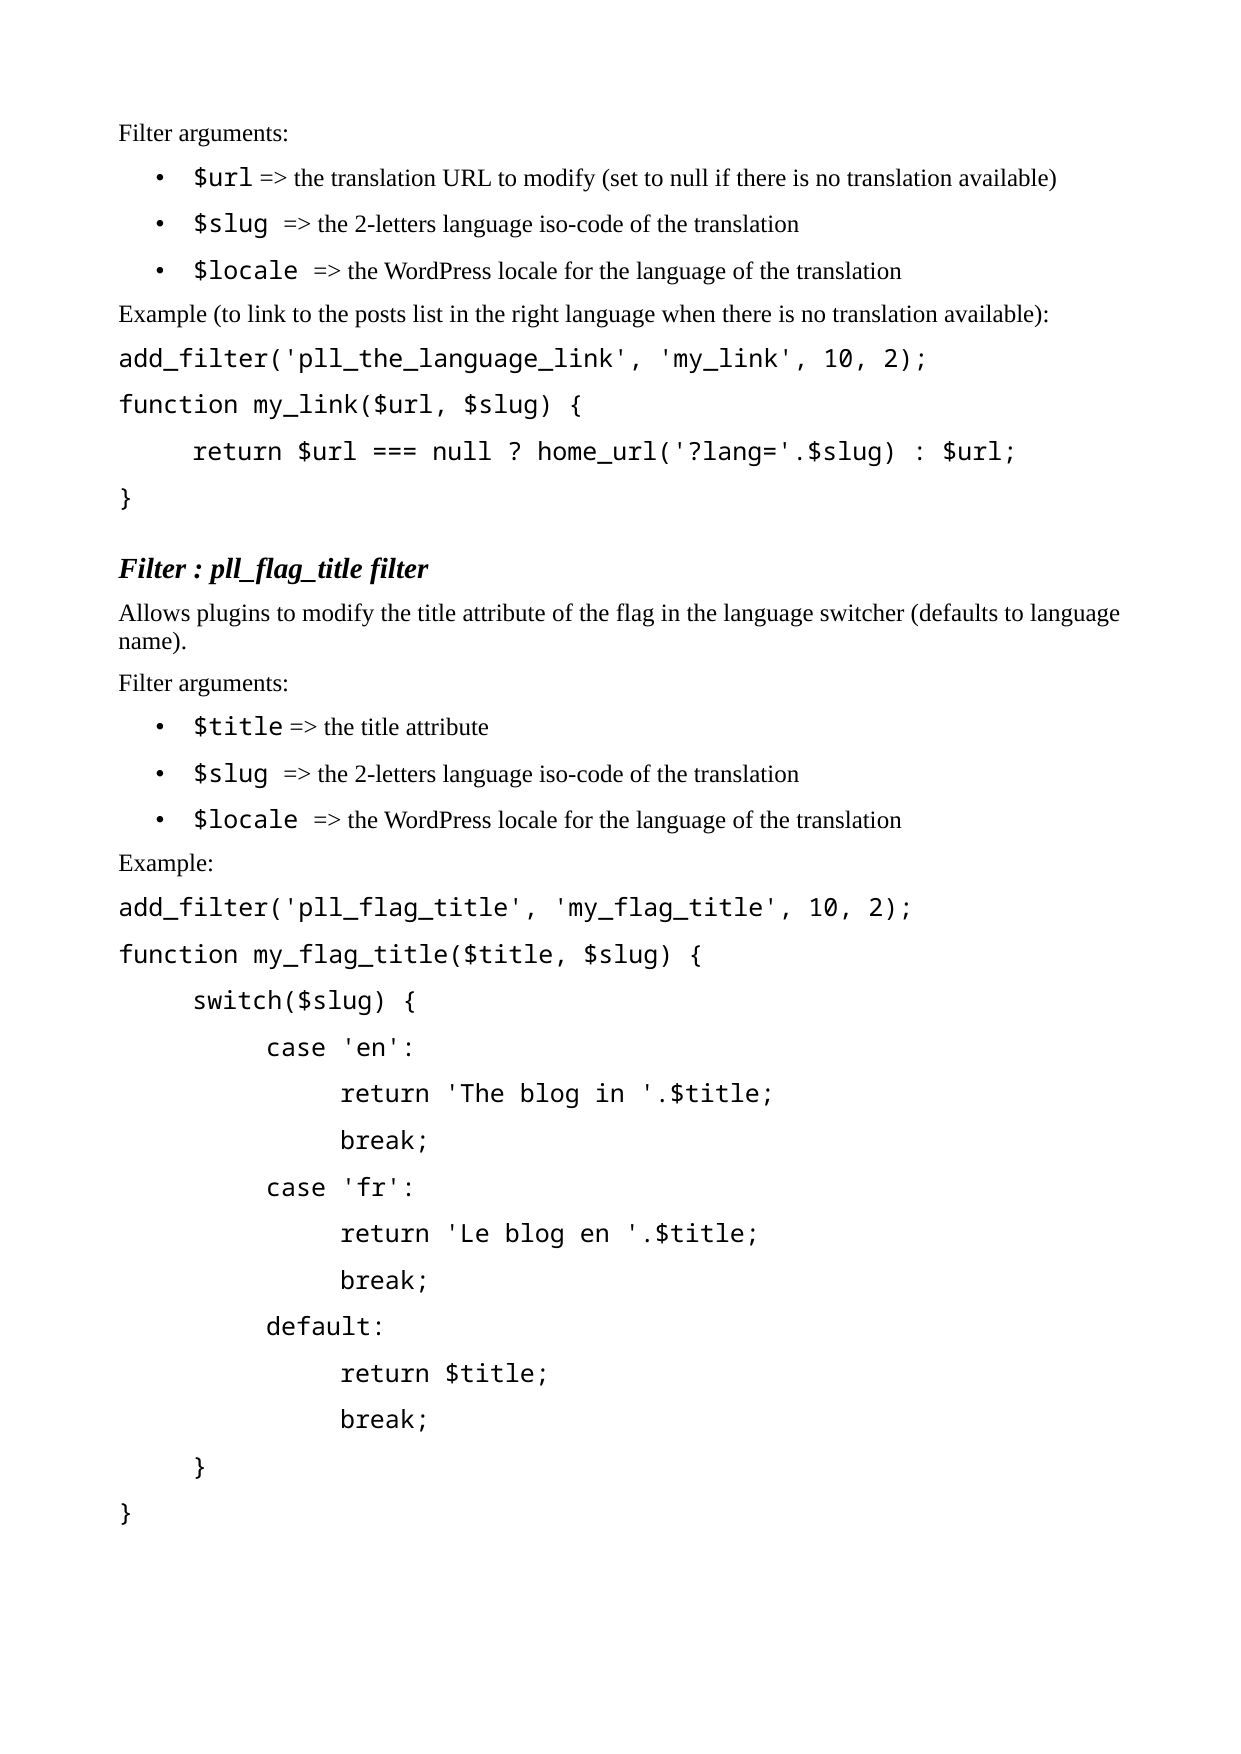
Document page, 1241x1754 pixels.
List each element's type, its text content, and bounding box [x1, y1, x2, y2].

text function my_flag_title($title, $slug) { [118, 936, 1122, 970]
text Example (to link to the posts list in the right language when there is no translation available): [118, 299, 1122, 328]
text return 'The blog in '.$title; [118, 1076, 1122, 1110]
text Filter arguments: [118, 118, 1122, 147]
text case 'en': [118, 1029, 1122, 1063]
text function my_link($url, $slug) { [118, 387, 1122, 421]
list $title => the title attribute [156, 709, 1122, 743]
text } [118, 1495, 1122, 1529]
text default: [118, 1309, 1122, 1343]
text Allows plugins to modify the title attribute of the flag in the language switcher (defaults to language name). [118, 598, 1122, 655]
text case 'fr': [118, 1169, 1122, 1203]
text return $url === null ? home_url('?lang='.$slug) : $url; [118, 433, 1122, 467]
text return $title; [118, 1355, 1122, 1389]
text add_filter('pll_the_language_link', 'my_link', 10, 2); [118, 340, 1122, 374]
text break; [118, 1123, 1122, 1157]
text } [118, 1448, 1122, 1483]
list $locale => the WordPress locale for the language of the translation [156, 802, 1122, 836]
text Filter arguments: [118, 668, 1122, 696]
list $slug => the 2-letters language iso-code of the translation [156, 206, 1122, 240]
list $url => the translation URL to modify (set to null if there is no translation available) [156, 159, 1122, 193]
text switch($slug) { [118, 983, 1122, 1017]
text } [118, 480, 1122, 514]
list $slug => the 2-letters language iso-code of the translation [156, 755, 1122, 789]
text break; [118, 1262, 1122, 1296]
subtitle Filter : pll_flag_title filter [118, 552, 1122, 585]
list $locale => the WordPress locale for the language of the translation [156, 252, 1122, 287]
text Example: [118, 848, 1122, 877]
text return 'Le blog en '.$title; [118, 1216, 1122, 1250]
text break; [118, 1402, 1122, 1436]
text add_filter('pll_flag_title', 'my_flag_title', 10, 2); [118, 890, 1122, 924]
